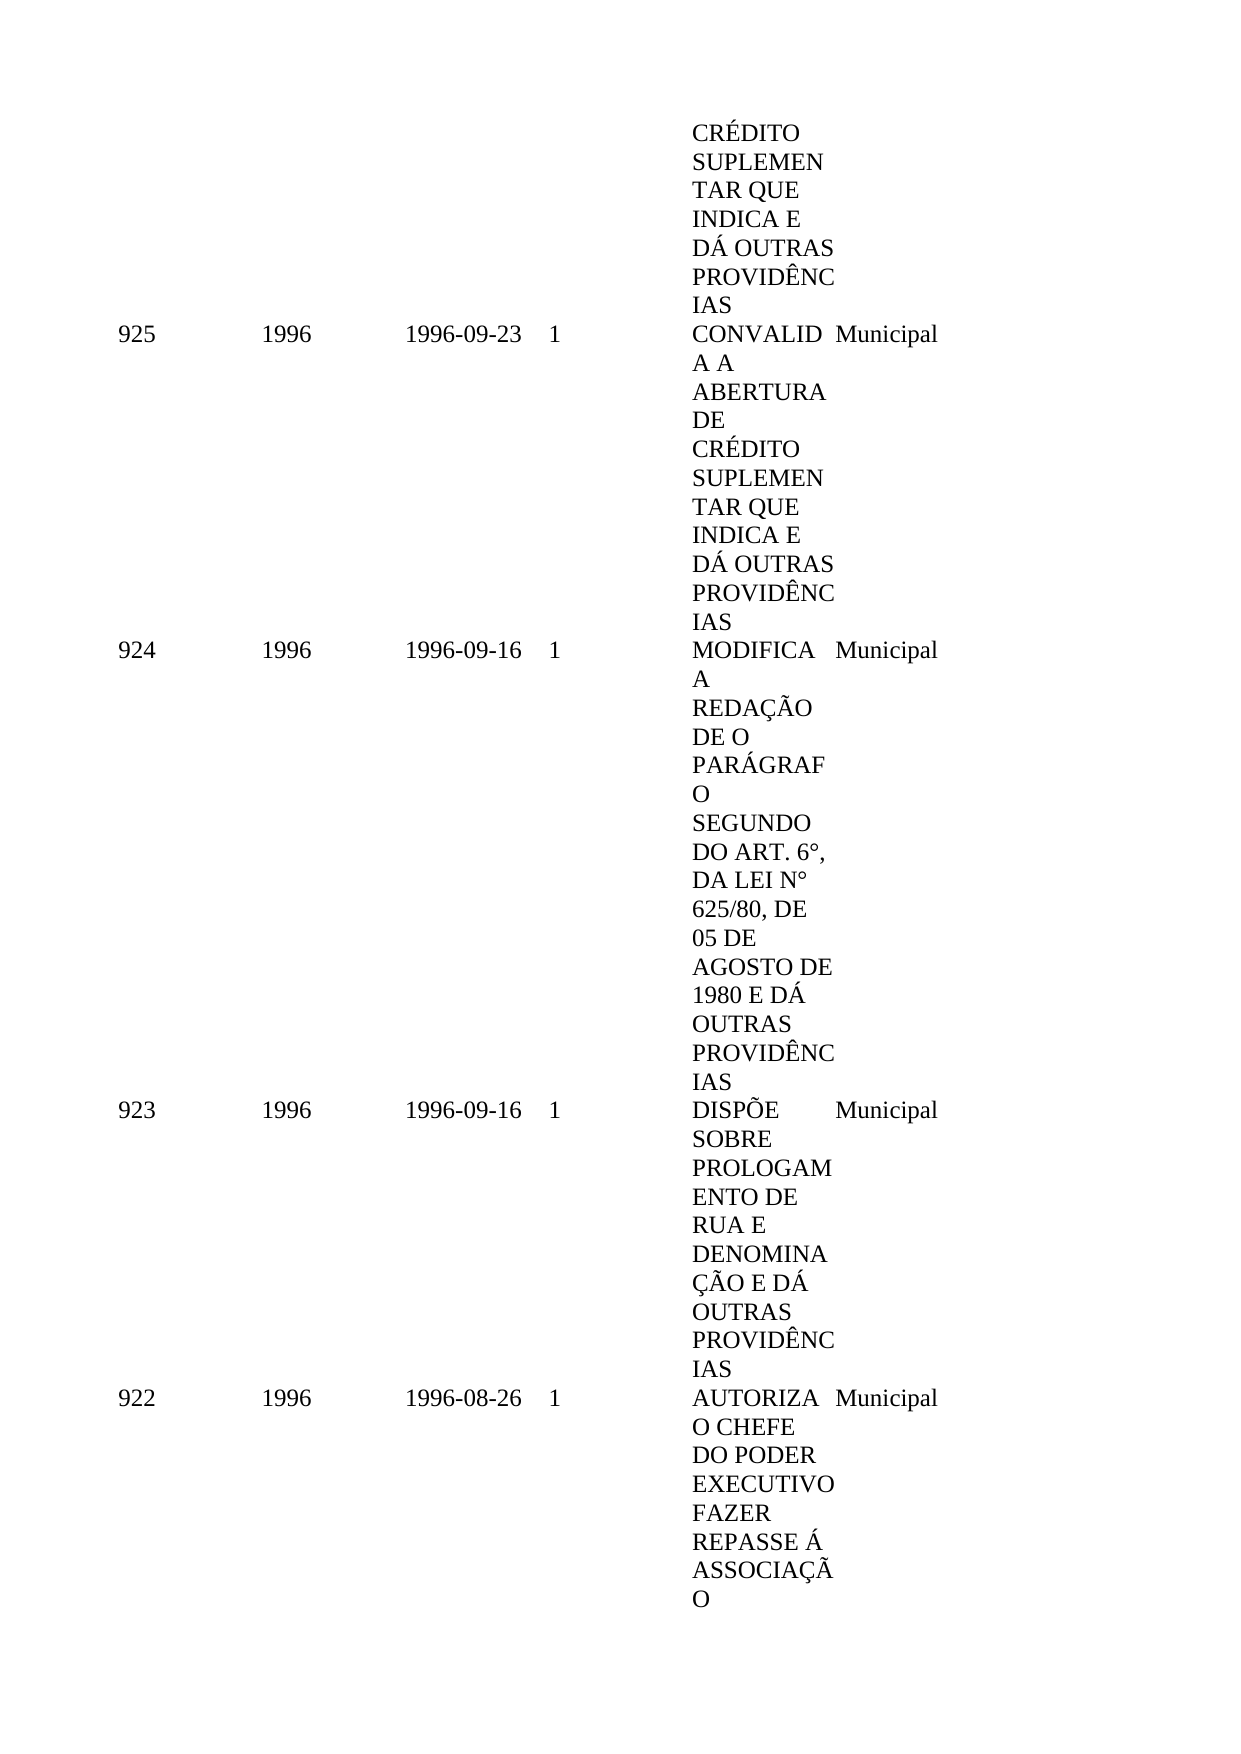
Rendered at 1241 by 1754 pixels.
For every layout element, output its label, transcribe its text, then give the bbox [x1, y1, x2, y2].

table_cell AUTORIZA O CHEFE DO PODER EXECUTIVO FAZER REPASSE Á ASSOCIAÇÃO [692, 1383, 835, 1613]
table_cell [261, 118, 405, 319]
table_cell Municipal [835, 636, 979, 1096]
table_cell 1 [548, 636, 692, 1096]
table_cell 1 [548, 1096, 692, 1383]
table_cell [835, 118, 979, 319]
table_cell 925 [118, 319, 261, 636]
table_cell Municipal [835, 1096, 979, 1383]
table_cell 923 [118, 1096, 261, 1383]
table_cell [548, 118, 692, 319]
table_cell 1996-09-16 [405, 1096, 548, 1383]
table_cell 1996 [261, 1096, 405, 1383]
table_cell 1996-09-23 [405, 319, 548, 636]
table_cell 1996-09-16 [405, 636, 548, 1096]
table_cell 1996 [261, 636, 405, 1096]
table_cell DISPÕE SOBRE PROLOGAMENTO DE RUA E DENOMINAÇÃO E DÁ OUTRAS PROVIDÊNCIAS [692, 1096, 835, 1383]
table_cell 922 [118, 1383, 261, 1613]
table_cell 1996-08-26 [405, 1383, 548, 1613]
table_cell Municipal [835, 1383, 979, 1613]
table_cell CRÉDITO SUPLEMENTAR QUE INDICA E DÁ OUTRAS PROVIDÊNCIAS [692, 118, 835, 319]
table_cell 1 [548, 319, 692, 636]
table_cell CONVALIDA A ABERTURA DE CRÉDITO SUPLEMENTAR QUE INDICA E DÁ OUTRAS PROVIDÊNCIAS [692, 319, 835, 636]
table_cell [979, 636, 1122, 1096]
table_cell 1996 [261, 1383, 405, 1613]
table_cell 1 [548, 1383, 692, 1613]
table_cell [405, 118, 548, 319]
table_cell [979, 319, 1122, 636]
table_cell [118, 118, 261, 319]
table_cell [979, 118, 1122, 319]
table_cell [979, 1096, 1122, 1383]
table_cell 1996 [261, 319, 405, 636]
table_cell MODIFICA A REDAÇÃO DE O PARÁGRAFO SEGUNDO DO ART. 6°, DA LEI N° 625/80, DE 05 DE AGOSTO DE 1980 E DÁ OUTRAS PROVIDÊNCIAS [692, 636, 835, 1096]
table_cell Municipal [835, 319, 979, 636]
table_cell 924 [118, 636, 261, 1096]
table_cell [979, 1383, 1122, 1613]
